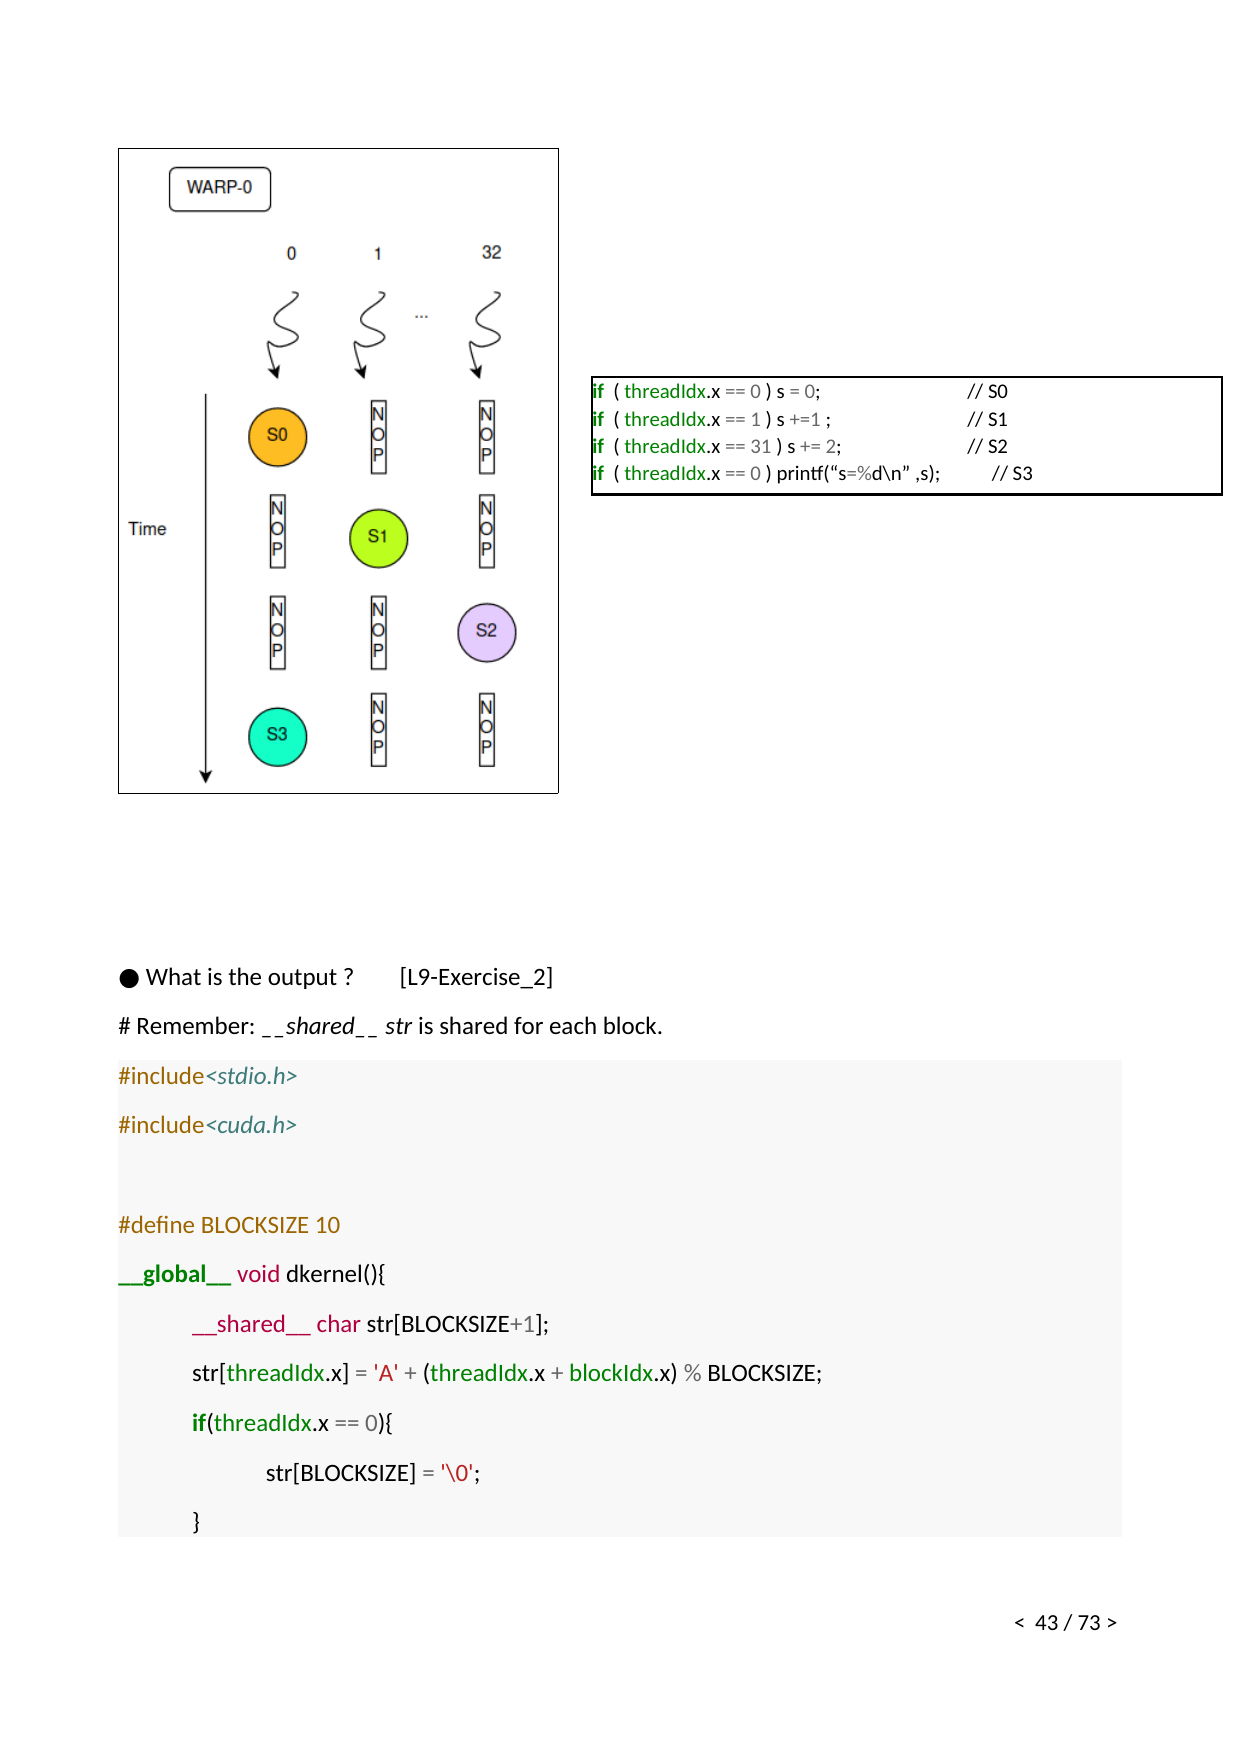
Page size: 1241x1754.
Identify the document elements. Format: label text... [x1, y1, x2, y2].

text str[BLOCKSIZE] = '\0'; [118, 1457, 1122, 1487]
text } [118, 1506, 1122, 1537]
text #include<stdio.h> [118, 1060, 1122, 1091]
text str[threadIdx.x] = 'A' + (threadIdx.x + blockIdx.x) % BLOCKSIZE; [118, 1357, 1122, 1388]
text ● What is the output ? [L9-Exercise_2] [118, 961, 1122, 991]
text # Remember: __shared__ str is shared for each block. [118, 1010, 1122, 1041]
text if(threadIdx.x == 0){ [118, 1407, 1122, 1438]
text #include<cuda.h> [118, 1109, 1122, 1140]
text __shared__ char str[BLOCKSIZE+1]; [118, 1308, 1122, 1338]
text __global__ void dkernel(){ [118, 1258, 1122, 1289]
picture [121, 150, 555, 790]
text #define BLOCKSIZE 10 [118, 1209, 1122, 1239]
